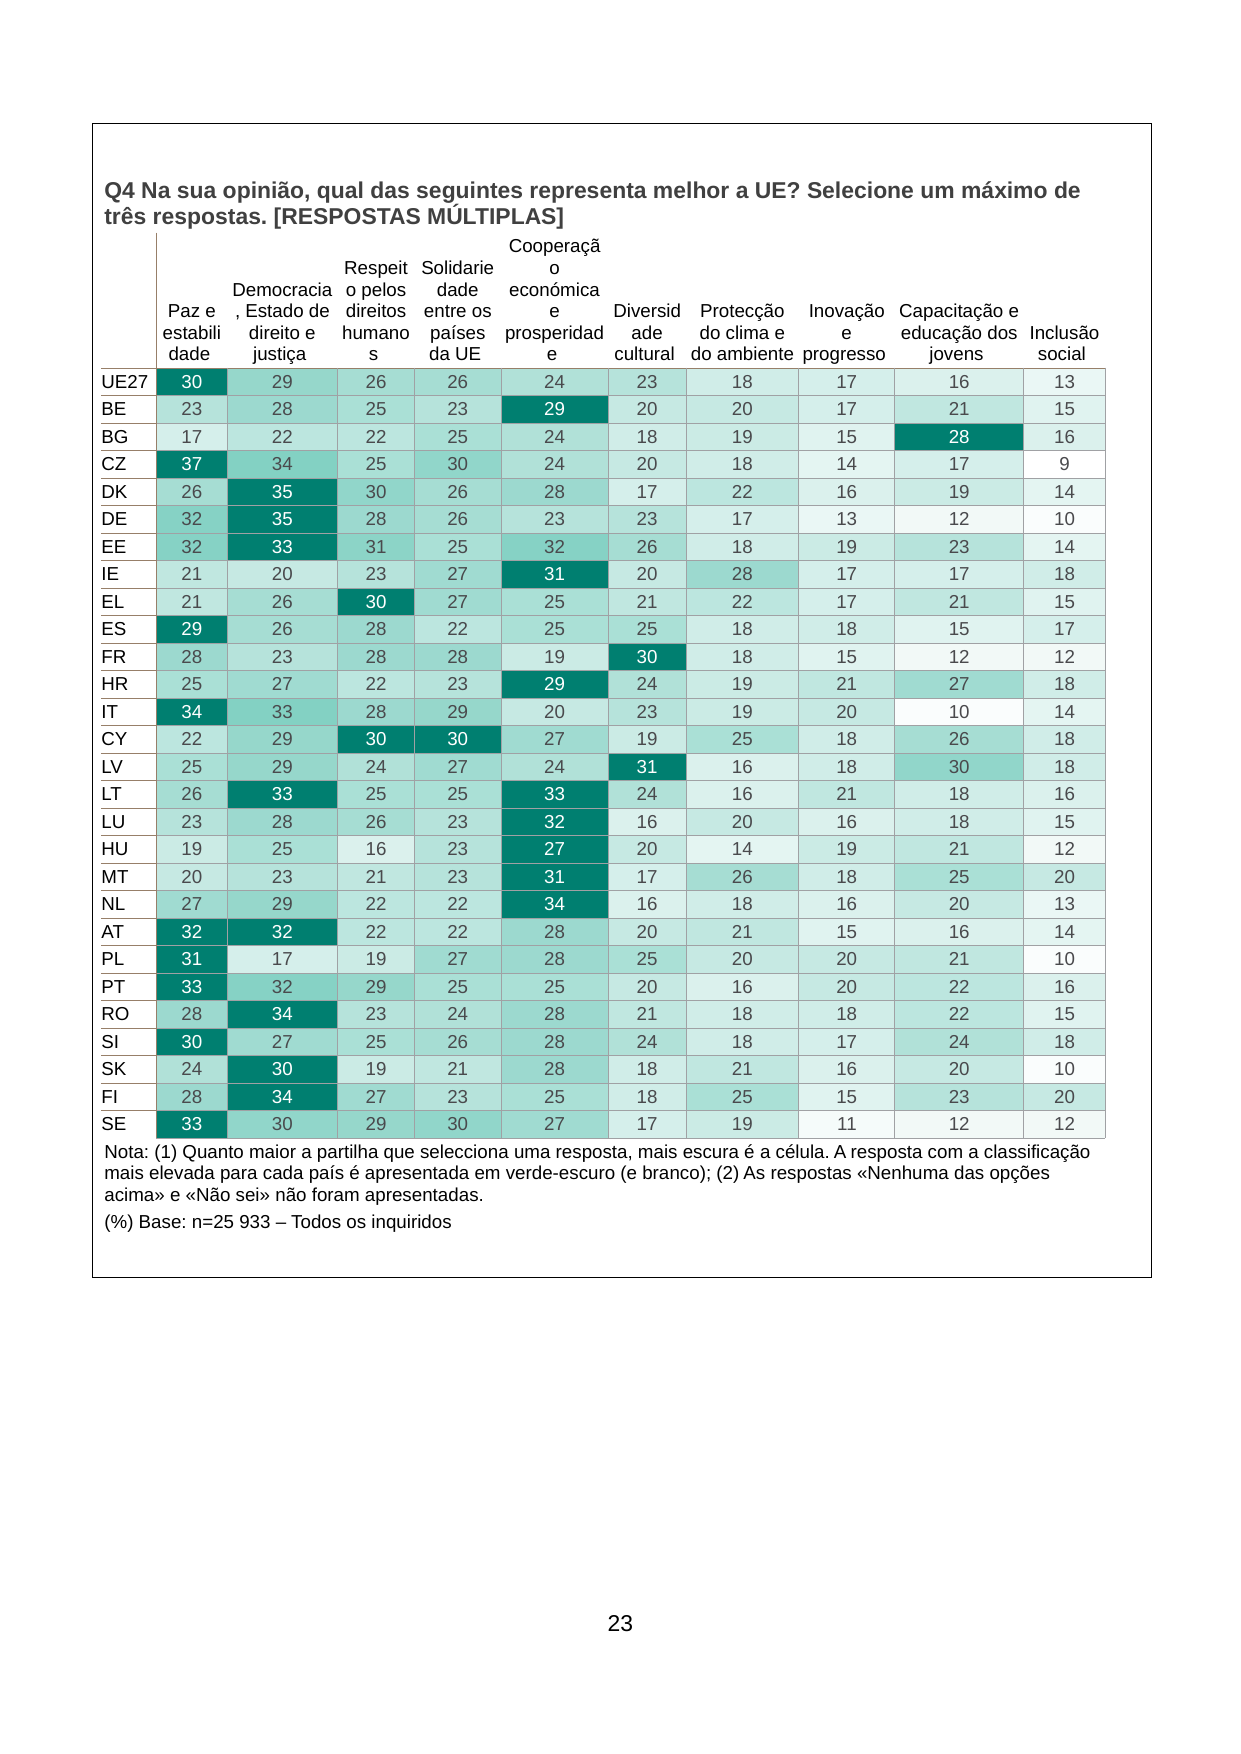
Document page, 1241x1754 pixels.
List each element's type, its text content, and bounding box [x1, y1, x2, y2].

table_header Q4 Na sua opinião, qual das seguintes representa melhor a UE? Selecione um máximo de três respostas. [RESPOSTAS MÚLTIPLAS] [101, 170, 1105, 232]
table_cell PL [101, 946, 156, 973]
table_cell 30 [609, 644, 686, 670]
table_cell 20 [687, 809, 798, 835]
table_cell 16 [687, 974, 798, 1000]
table_cell 25 [338, 396, 414, 423]
table_cell 25 [415, 974, 501, 1000]
table_cell 16 [1024, 424, 1105, 450]
table_cell 23 [609, 506, 686, 533]
table_cell 30 [415, 726, 501, 753]
table_cell 29 [228, 891, 337, 918]
table_cell BE [101, 396, 156, 423]
table_cell 22 [338, 891, 414, 918]
table_cell 22 [228, 424, 337, 450]
table_cell 20 [609, 919, 686, 945]
table_cell SK [101, 1056, 156, 1083]
table_cell 21 [895, 836, 1023, 863]
table_cell 27 [415, 561, 501, 588]
table_cell 24 [895, 1029, 1023, 1055]
table_cell Solidariedade entre os países da UE [415, 233, 501, 368]
table_cell 27 [502, 836, 608, 863]
table_cell 26 [609, 534, 686, 560]
table_cell 31 [502, 561, 608, 588]
table_cell 32 [502, 809, 608, 835]
table_cell 26 [895, 726, 1023, 753]
table_cell 27 [502, 1111, 608, 1138]
table_cell 21 [895, 589, 1023, 615]
table_cell 30 [338, 479, 414, 505]
table_cell 31 [338, 534, 414, 560]
table_cell 18 [1024, 754, 1105, 780]
table_cell 12 [895, 1111, 1023, 1138]
table_cell 27 [415, 946, 501, 973]
table_cell 16 [338, 836, 414, 863]
table_cell 21 [895, 396, 1023, 423]
table_cell 22 [157, 726, 227, 753]
table_cell 20 [895, 891, 1023, 918]
table_cell 18 [799, 754, 894, 780]
table_cell Democracia, Estado de direito e justiça [227, 233, 337, 368]
table_cell 30 [895, 754, 1023, 780]
table_cell 16 [799, 891, 894, 918]
table_cell 24 [609, 671, 686, 698]
table_cell 24 [502, 424, 608, 450]
table_cell 23 [228, 864, 337, 890]
table_cell 30 [228, 1056, 337, 1083]
table_cell FI [101, 1084, 156, 1110]
table_cell 25 [228, 836, 337, 863]
table_cell 17 [609, 864, 686, 890]
table_cell 28 [338, 506, 414, 533]
table_cell 26 [415, 479, 501, 505]
table_cell 21 [687, 919, 798, 945]
table_cell 22 [338, 671, 414, 698]
table_cell 31 [609, 754, 686, 780]
table_cell 34 [228, 451, 337, 478]
table_cell 26 [338, 369, 414, 395]
table_cell 16 [609, 891, 686, 918]
table_cell 25 [609, 616, 686, 643]
table_cell 20 [1024, 1084, 1105, 1110]
table_cell 21 [415, 1056, 501, 1083]
table_cell 15 [1024, 396, 1105, 423]
table_cell 10 [1024, 506, 1105, 533]
table_cell 25 [502, 616, 608, 643]
table_cell (%) Base: n=25 933 – Todos os inquiridos [101, 1208, 1105, 1236]
table_cell 23 [415, 864, 501, 890]
table_cell 14 [687, 836, 798, 863]
table_cell 27 [157, 891, 227, 918]
table_cell 20 [609, 561, 686, 588]
table_cell 32 [228, 919, 337, 945]
table_cell BG [101, 424, 156, 450]
table_cell 32 [157, 919, 227, 945]
table_cell 13 [1024, 891, 1105, 918]
table_cell ES [101, 616, 156, 643]
table_cell 14 [1024, 479, 1105, 505]
table_cell 18 [1024, 671, 1105, 698]
table_cell 18 [1024, 1029, 1105, 1055]
table_cell 28 [338, 616, 414, 643]
table_cell 15 [799, 919, 894, 945]
table_cell CZ [101, 451, 156, 478]
table_cell 23 [228, 644, 337, 670]
table_cell 23 [609, 699, 686, 725]
table_cell 20 [687, 396, 798, 423]
table_cell 25 [502, 974, 608, 1000]
table_cell 16 [1024, 781, 1105, 808]
table_cell 18 [1024, 561, 1105, 588]
table_cell 25 [157, 754, 227, 780]
table_cell 28 [895, 424, 1023, 450]
table_cell 29 [415, 699, 501, 725]
table_cell 19 [502, 644, 608, 670]
table_cell 37 [157, 451, 227, 478]
table_cell 20 [228, 561, 337, 588]
table_cell 23 [157, 396, 227, 423]
table_cell 31 [502, 864, 608, 890]
table_cell 28 [502, 1029, 608, 1055]
table_cell 28 [502, 946, 608, 973]
table_cell 20 [799, 946, 894, 973]
table_cell 35 [228, 479, 337, 505]
table_cell 16 [799, 809, 894, 835]
table_cell 21 [799, 671, 894, 698]
table_cell 22 [687, 589, 798, 615]
table_cell 15 [799, 424, 894, 450]
table_cell 22 [338, 424, 414, 450]
table_cell 28 [228, 809, 337, 835]
table_cell 33 [502, 781, 608, 808]
table_cell 18 [609, 1084, 686, 1110]
table_cell 15 [1024, 809, 1105, 835]
table_cell 26 [157, 781, 227, 808]
table_cell 21 [157, 589, 227, 615]
table_cell 12 [1024, 1111, 1105, 1138]
table_cell Protecção do clima e do ambiente [686, 233, 798, 368]
table_cell 20 [687, 946, 798, 973]
table_cell 19 [687, 424, 798, 450]
table_cell IE [101, 561, 156, 588]
table_cell 18 [895, 781, 1023, 808]
table_cell 25 [338, 451, 414, 478]
table_cell 18 [687, 369, 798, 395]
table_cell 19 [157, 836, 227, 863]
table_cell 18 [799, 1001, 894, 1028]
table_cell 30 [157, 369, 227, 395]
table_cell 22 [895, 1001, 1023, 1028]
table_cell 20 [609, 396, 686, 423]
table_cell 26 [228, 616, 337, 643]
table_cell 35 [228, 506, 337, 533]
table_cell 17 [799, 1029, 894, 1055]
table_cell 22 [687, 479, 798, 505]
table_cell 25 [502, 589, 608, 615]
table_cell 28 [157, 644, 227, 670]
table_cell 32 [157, 506, 227, 533]
table_cell 21 [157, 561, 227, 588]
table_cell 13 [799, 506, 894, 533]
table_cell Respeito pelos direitos humanos [337, 233, 414, 368]
table_cell 23 [415, 809, 501, 835]
table_cell 16 [609, 809, 686, 835]
table_cell 26 [415, 1029, 501, 1055]
table_cell 25 [687, 726, 798, 753]
table_cell HR [101, 671, 156, 698]
table_cell 16 [1024, 974, 1105, 1000]
table_cell 24 [502, 451, 608, 478]
table_cell 27 [415, 754, 501, 780]
table_cell 26 [338, 809, 414, 835]
table_cell 34 [502, 891, 608, 918]
table_cell 27 [228, 1029, 337, 1055]
table_cell 18 [895, 809, 1023, 835]
table_cell 24 [502, 754, 608, 780]
table_cell 28 [502, 1001, 608, 1028]
table_cell 18 [687, 616, 798, 643]
table_cell 17 [228, 946, 337, 973]
table_cell 26 [415, 506, 501, 533]
table_cell Inovação e progresso [799, 233, 894, 368]
table_cell 22 [415, 891, 501, 918]
table_cell 24 [338, 754, 414, 780]
table_cell 27 [228, 671, 337, 698]
table_cell DK [101, 479, 156, 505]
table_cell 18 [687, 1001, 798, 1028]
table_cell 15 [895, 616, 1023, 643]
table_cell 25 [502, 1084, 608, 1110]
table_cell 22 [895, 974, 1023, 1000]
table_cell 28 [687, 561, 798, 588]
table_cell 23 [157, 809, 227, 835]
table_cell 28 [338, 644, 414, 670]
table_cell 17 [799, 396, 894, 423]
table_cell 17 [157, 424, 227, 450]
table_cell 28 [415, 644, 501, 670]
table_cell 32 [228, 974, 337, 1000]
table_cell 21 [338, 864, 414, 890]
table_cell Paz e estabilidade [157, 233, 227, 368]
table_cell 26 [415, 369, 501, 395]
table_cell 29 [228, 369, 337, 395]
table_cell 16 [895, 919, 1023, 945]
table_cell 30 [415, 451, 501, 478]
table_cell 26 [157, 479, 227, 505]
table_cell RO [101, 1001, 156, 1028]
table_cell 28 [502, 919, 608, 945]
table_cell Cooperação económica e prosperidade [501, 233, 608, 368]
table_cell 23 [415, 671, 501, 698]
table_cell 31 [157, 946, 227, 973]
table_cell 22 [415, 919, 501, 945]
table_cell NL [101, 891, 156, 918]
table_cell 23 [415, 396, 501, 423]
table_cell 18 [687, 644, 798, 670]
table_cell SE [101, 1111, 156, 1138]
table_cell 18 [609, 424, 686, 450]
table_cell 19 [799, 534, 894, 560]
table_cell 11 [799, 1111, 894, 1138]
table_cell 18 [687, 891, 798, 918]
table_cell 20 [799, 974, 894, 1000]
table_cell HU [101, 836, 156, 863]
table_cell 25 [338, 781, 414, 808]
table_cell 27 [502, 726, 608, 753]
table_cell Diversidade cultural [608, 233, 686, 368]
table_cell 16 [895, 369, 1023, 395]
table_cell 24 [609, 781, 686, 808]
table_cell 16 [799, 479, 894, 505]
table_cell 17 [799, 369, 894, 395]
table_cell 30 [338, 726, 414, 753]
table_cell 33 [228, 534, 337, 560]
table_cell 23 [895, 534, 1023, 560]
table_cell 23 [895, 1084, 1023, 1110]
table_cell 16 [687, 754, 798, 780]
table_cell UE27 [101, 369, 156, 395]
table_cell 33 [157, 974, 227, 1000]
table_cell 21 [609, 1001, 686, 1028]
table_cell 18 [687, 534, 798, 560]
table_cell 18 [1024, 726, 1105, 753]
table_cell 29 [228, 754, 337, 780]
table_cell 19 [609, 726, 686, 753]
table_cell EL [101, 589, 156, 615]
table_cell 34 [228, 1001, 337, 1028]
table_cell 29 [157, 616, 227, 643]
table_cell 17 [799, 589, 894, 615]
table_cell 10 [1024, 1056, 1105, 1083]
table_cell 21 [687, 1056, 798, 1083]
table_cell 25 [415, 424, 501, 450]
table_cell 14 [1024, 919, 1105, 945]
table_cell 20 [609, 451, 686, 478]
table_cell 29 [502, 671, 608, 698]
table_cell 12 [895, 644, 1023, 670]
table_cell 18 [799, 616, 894, 643]
table_cell 34 [228, 1084, 337, 1110]
table_cell 26 [687, 864, 798, 890]
table_cell 19 [799, 836, 894, 863]
table_cell 27 [895, 671, 1023, 698]
table_cell 23 [338, 561, 414, 588]
table_cell 29 [502, 396, 608, 423]
table_cell 12 [895, 506, 1023, 533]
table_cell 29 [228, 726, 337, 753]
table_cell 23 [338, 1001, 414, 1028]
table_cell 21 [609, 589, 686, 615]
table_cell LV [101, 754, 156, 780]
table_cell 19 [687, 699, 798, 725]
table_cell 32 [157, 534, 227, 560]
table_cell 28 [338, 699, 414, 725]
table_cell Capacitação e educação dos jovens [894, 233, 1023, 368]
table_cell 25 [338, 1029, 414, 1055]
table_cell 15 [1024, 589, 1105, 615]
table_cell 14 [1024, 699, 1105, 725]
table_cell 23 [415, 836, 501, 863]
table_cell 19 [338, 946, 414, 973]
table_cell 15 [1024, 1001, 1105, 1028]
table_cell 18 [687, 451, 798, 478]
table_cell 24 [502, 369, 608, 395]
table_cell 33 [228, 699, 337, 725]
table_cell 18 [609, 1056, 686, 1083]
table_cell 19 [687, 671, 798, 698]
table_cell 17 [1024, 616, 1105, 643]
table_cell Nota: (1) Quanto maior a partilha que selecciona uma resposta, mais escura é a célula. A resposta com a classificação mais elevada para cada país é apresentada em verde-escuro (e branco); (2) As respostas «Nenhuma das opções acima» e «Não sei» não foram apresentadas. [101, 1138, 1105, 1208]
table_cell CY [101, 726, 156, 753]
table_cell 19 [687, 1111, 798, 1138]
table_cell 14 [1024, 534, 1105, 560]
table_cell 10 [895, 699, 1023, 725]
table_cell EE [101, 534, 156, 560]
table_cell 28 [157, 1001, 227, 1028]
table_cell 17 [895, 561, 1023, 588]
table_cell 12 [1024, 836, 1105, 863]
table_cell 9 [1024, 451, 1105, 478]
table_cell 22 [338, 919, 414, 945]
table_cell 15 [799, 1084, 894, 1110]
table_cell 28 [502, 1056, 608, 1083]
table_cell 29 [338, 974, 414, 1000]
table_cell 20 [895, 1056, 1023, 1083]
table_cell 20 [157, 864, 227, 890]
table_cell 21 [895, 946, 1023, 973]
table_cell SI [101, 1029, 156, 1055]
table_cell 17 [687, 506, 798, 533]
table_cell 28 [502, 479, 608, 505]
table_cell Inclusão social [1023, 233, 1105, 368]
table_cell LT [101, 781, 156, 808]
table_cell 10 [1024, 946, 1105, 973]
table_cell 12 [1024, 644, 1105, 670]
table_cell 28 [157, 1084, 227, 1110]
table_cell 23 [502, 506, 608, 533]
table_cell 15 [799, 644, 894, 670]
table_cell 22 [415, 616, 501, 643]
table_cell 25 [157, 671, 227, 698]
table_cell 24 [415, 1001, 501, 1028]
table_cell DE [101, 506, 156, 533]
table_cell 23 [415, 1084, 501, 1110]
table_cell 13 [1024, 369, 1105, 395]
table_cell 25 [415, 781, 501, 808]
table_cell 16 [799, 1056, 894, 1083]
table_cell 20 [1024, 864, 1105, 890]
table_cell 25 [895, 864, 1023, 890]
table_cell 33 [157, 1111, 227, 1138]
table_cell PT [101, 974, 156, 1000]
table_cell 20 [609, 974, 686, 1000]
table_cell 24 [609, 1029, 686, 1055]
table_cell 17 [799, 561, 894, 588]
table_cell [101, 233, 156, 368]
table_cell 28 [228, 396, 337, 423]
table_cell 32 [502, 534, 608, 560]
table_cell 18 [799, 726, 894, 753]
table_cell 17 [895, 451, 1023, 478]
table_cell AT [101, 919, 156, 945]
table_cell 14 [799, 451, 894, 478]
table_cell 25 [415, 534, 501, 560]
table_cell 27 [415, 589, 501, 615]
table_cell 17 [609, 1111, 686, 1138]
table_cell 30 [157, 1029, 227, 1055]
table_cell 20 [799, 699, 894, 725]
table_cell 33 [228, 781, 337, 808]
table_cell 26 [228, 589, 337, 615]
table_cell 24 [157, 1056, 227, 1083]
table_cell 18 [687, 1029, 798, 1055]
table_cell 30 [415, 1111, 501, 1138]
table_cell 29 [338, 1111, 414, 1138]
table_cell 34 [157, 699, 227, 725]
table_cell 30 [228, 1111, 337, 1138]
table_cell 23 [609, 369, 686, 395]
table_cell 16 [687, 781, 798, 808]
table_cell 17 [609, 479, 686, 505]
table_cell 19 [338, 1056, 414, 1083]
table_cell FR [101, 644, 156, 670]
table_cell LU [101, 809, 156, 835]
table_cell 20 [609, 836, 686, 863]
table_cell 20 [502, 699, 608, 725]
table_cell 27 [338, 1084, 414, 1110]
table_cell 21 [799, 781, 894, 808]
table_cell IT [101, 699, 156, 725]
table_cell MT [101, 864, 156, 890]
table_cell 25 [687, 1084, 798, 1110]
table_cell 19 [895, 479, 1023, 505]
table_cell 30 [338, 589, 414, 615]
table_cell 18 [799, 864, 894, 890]
table_cell 25 [609, 946, 686, 973]
